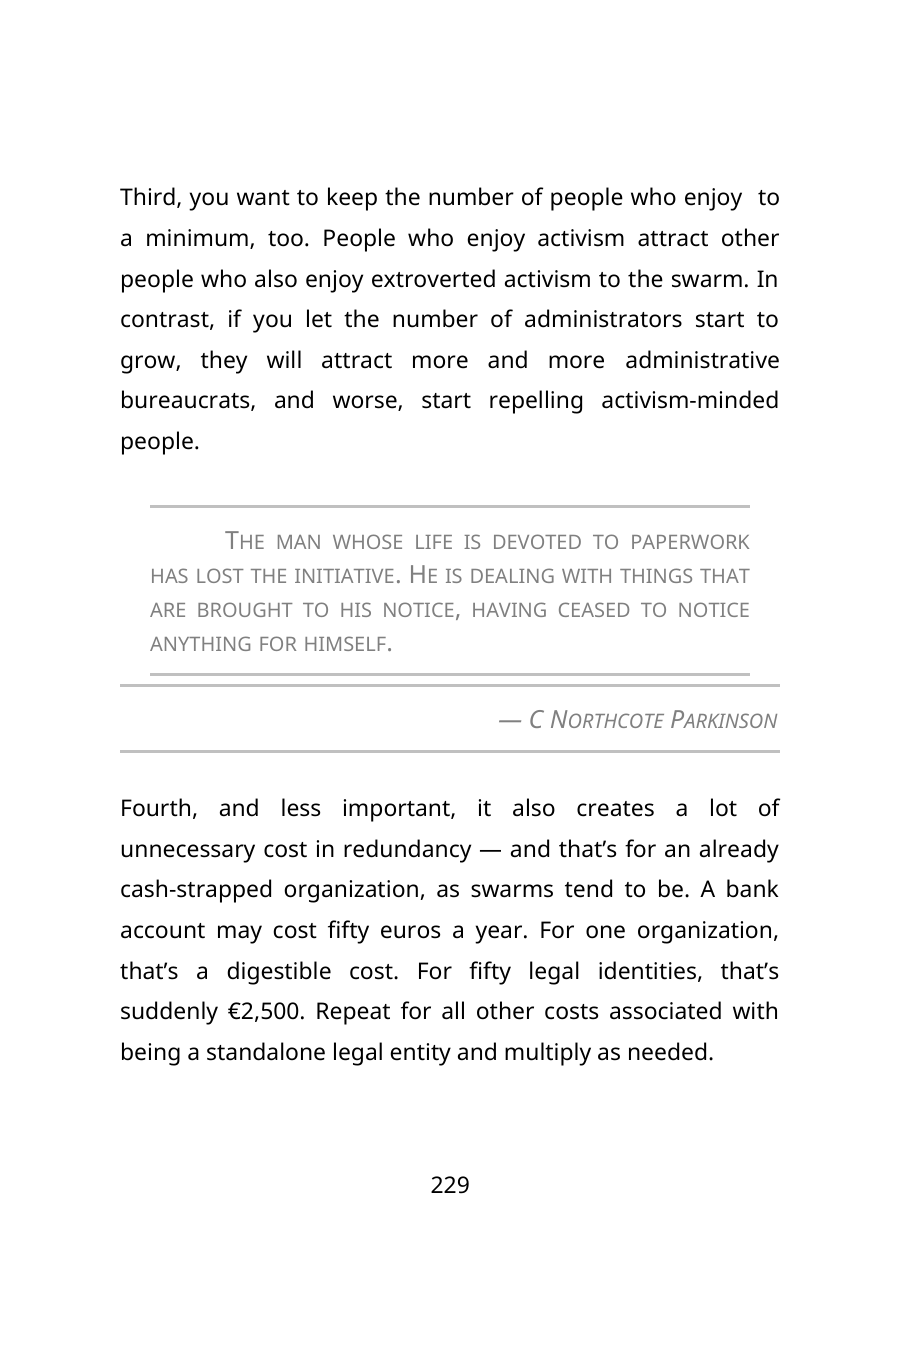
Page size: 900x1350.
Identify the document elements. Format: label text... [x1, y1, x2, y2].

text Third, you want to keep the number of people who enjoy to a minimum, too. People who enjoy activism attract other people who also enjoy extroverted activism to the swarm. In contrast, if you let the number of administrators start to grow, they will attract more and more administrative bureaucrats, and worse, start repelling activism-minded people. [120, 181, 780, 456]
text Fourth, and less important, it also creates a lot of unnecessary cost in redundancy — and that’s for an already cash-strapped organization, as swarms tend to be. A bank account may cost fifty euros a year. For one organization, that’s a digestible cost. For fifty legal identities, that’s suddenly €2,500. Repeat for all other costs associated with being a standalone legal entity and multiply as needed. [120, 792, 780, 1067]
text — C Northcote Parkinson [120, 687, 780, 750]
text The man whose life is devoted to paperwork has lost the initiative. He is dealing with things that are brought to his notice, having ceased to notice anything for himself. [150, 508, 750, 673]
